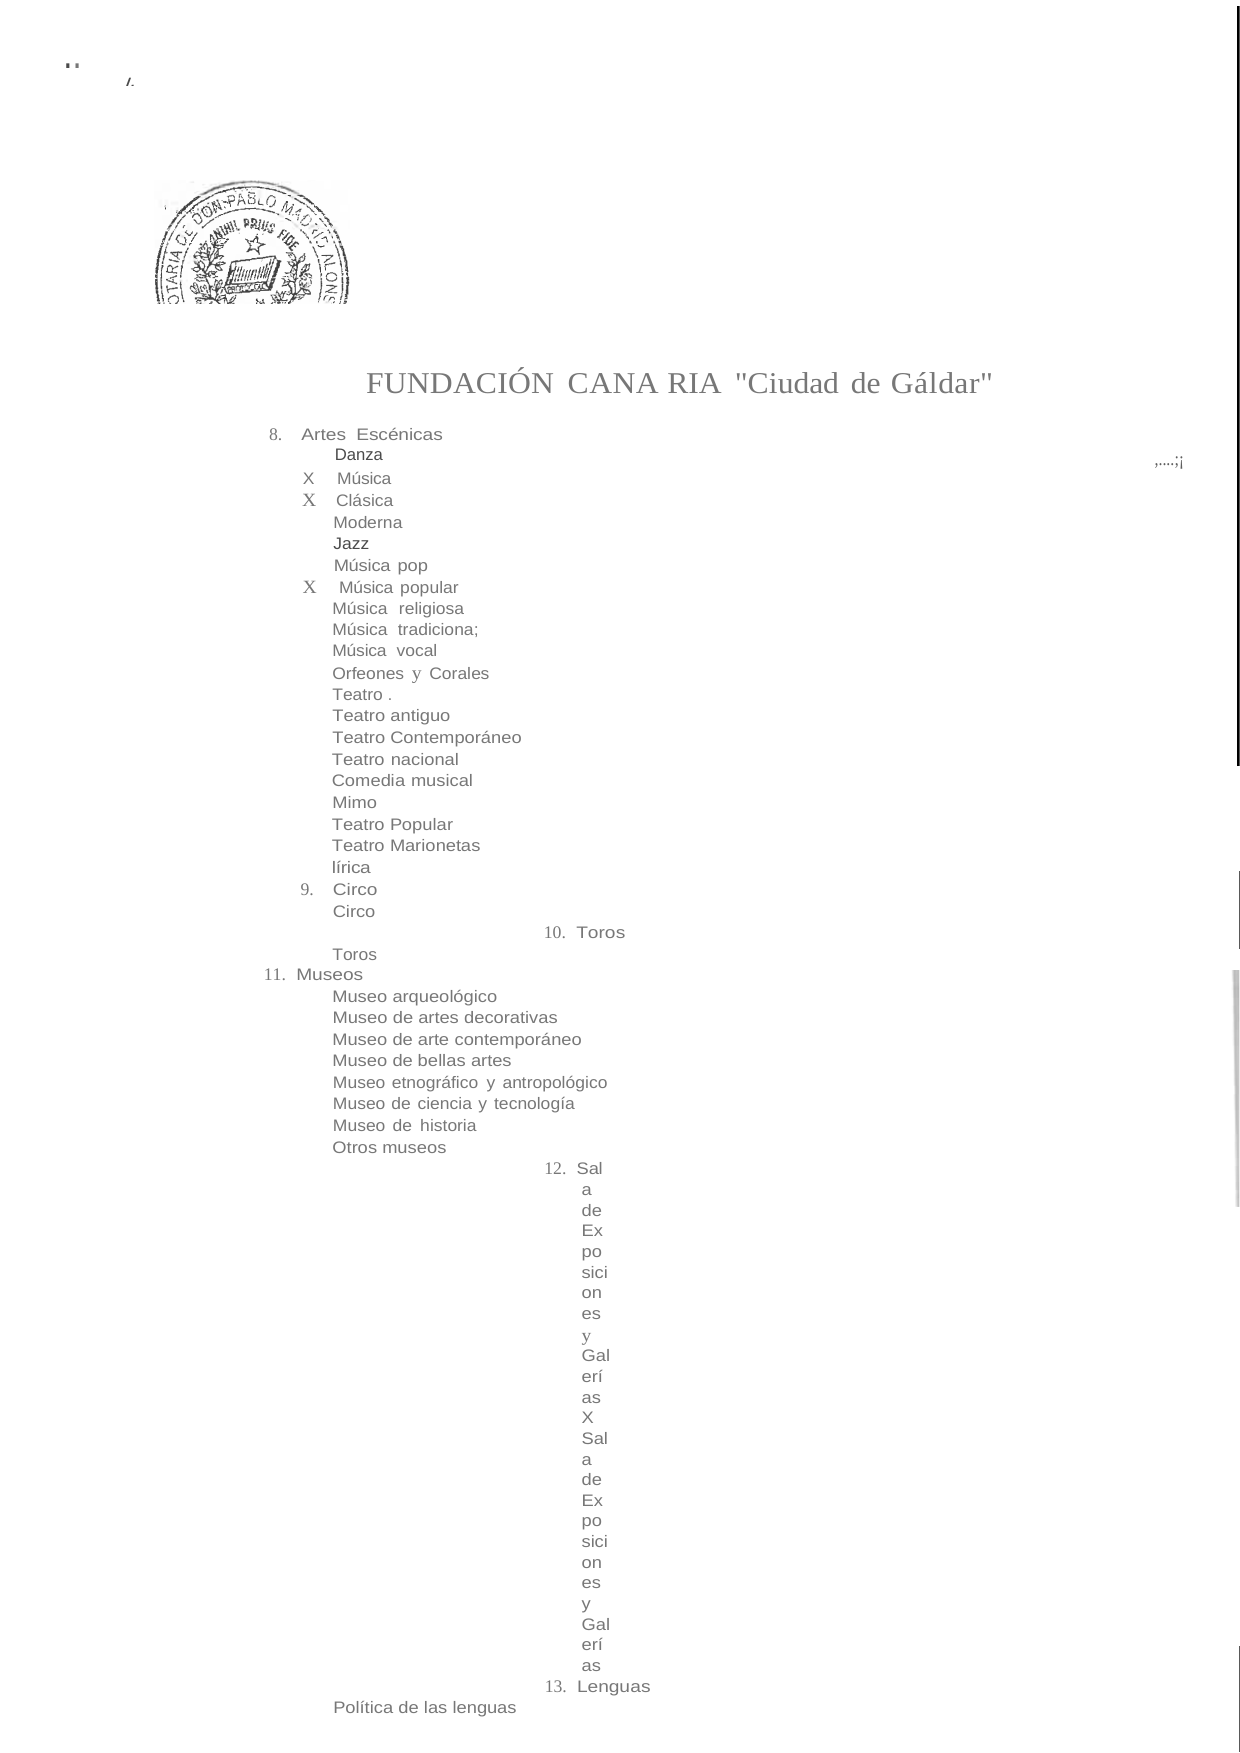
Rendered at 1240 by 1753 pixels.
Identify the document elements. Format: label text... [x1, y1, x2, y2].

text Danza ,....;¡ [334, 447, 1237, 470]
text Teatro Contemporáneo Teatro nacional Comedia musical [332, 728, 530, 790]
text .. [63, 30, 1237, 78]
text Mimo [332, 793, 1239, 812]
text Música pop [333, 555, 1237, 574]
text Teatro antiguo [332, 706, 1237, 725]
list Toros [544, 923, 1239, 943]
text X Música [303, 470, 1237, 488]
text Toros [332, 944, 1239, 963]
text X Clásica Moderna Jazz [302, 489, 436, 553]
text FUNDACIÓN CANA RIA "Ciudad de Gáldar" [366, 365, 1237, 400]
text Teatro Popular Teatro Marionetas lírica [332, 814, 504, 877]
list Lenguas [544, 1676, 1239, 1697]
list Museos [264, 964, 1239, 984]
text Museo de artes decorativas Museo de arte contemporáneo Museo de bellas artes [332, 1008, 590, 1070]
text l. [126, 78, 1237, 89]
list Artes Escénicas [269, 424, 1237, 444]
list Circo Circo [300, 879, 378, 921]
list Sala de Exposiciones y Galerías X Sala de Exposiciones y Galerías [544, 1158, 610, 1675]
text Museo arqueológico [332, 987, 1229, 1006]
text X Música popular Música religiosa Música tradiciona; Música vocal Orfeones y Corales Teatro . [302, 576, 491, 704]
text Otros museos [332, 1137, 1229, 1157]
text Política de las lenguas [333, 1698, 530, 1717]
text Museo etnográfico y antropológico Museo de ciencia y tecnología Museo de historia [333, 1073, 610, 1135]
